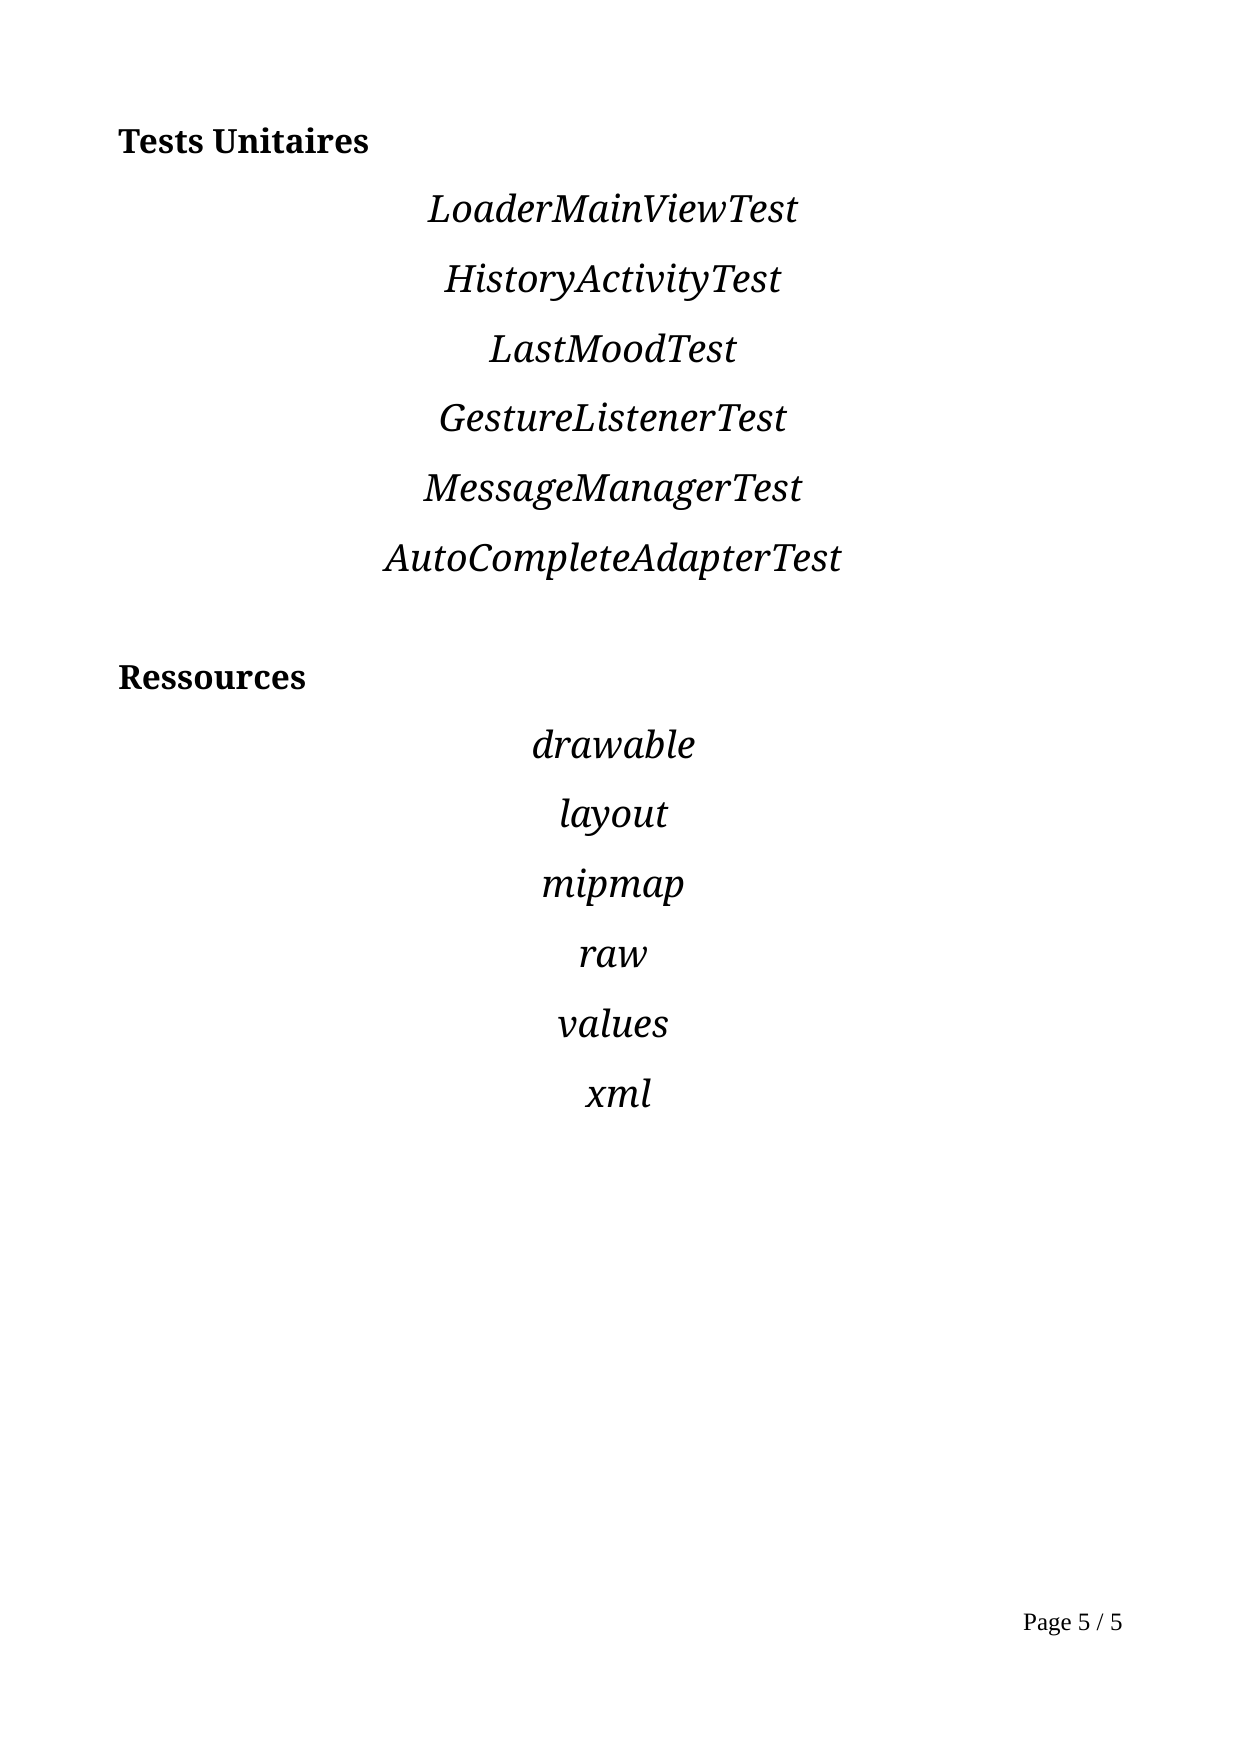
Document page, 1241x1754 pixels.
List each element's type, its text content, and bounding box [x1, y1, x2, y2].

subtitle mipmap [118, 858, 1122, 909]
subtitle LoaderMainViewTest [118, 182, 1122, 233]
subtitle AutoCompleteAdapterTest [118, 531, 1122, 582]
subtitle drawable [118, 718, 1122, 769]
subtitle Ressources [118, 654, 1122, 699]
subtitle Tests Unitaires [118, 118, 1122, 163]
subtitle MessageManagerTest [118, 461, 1122, 512]
subtitle xml [118, 1067, 1122, 1118]
subtitle values [118, 997, 1122, 1048]
subtitle HistoryActivityTest [118, 252, 1122, 303]
subtitle raw [118, 927, 1122, 978]
subtitle layout [118, 788, 1122, 839]
subtitle LastMoodTest [118, 322, 1122, 373]
subtitle GestureListenerTest [118, 392, 1122, 443]
